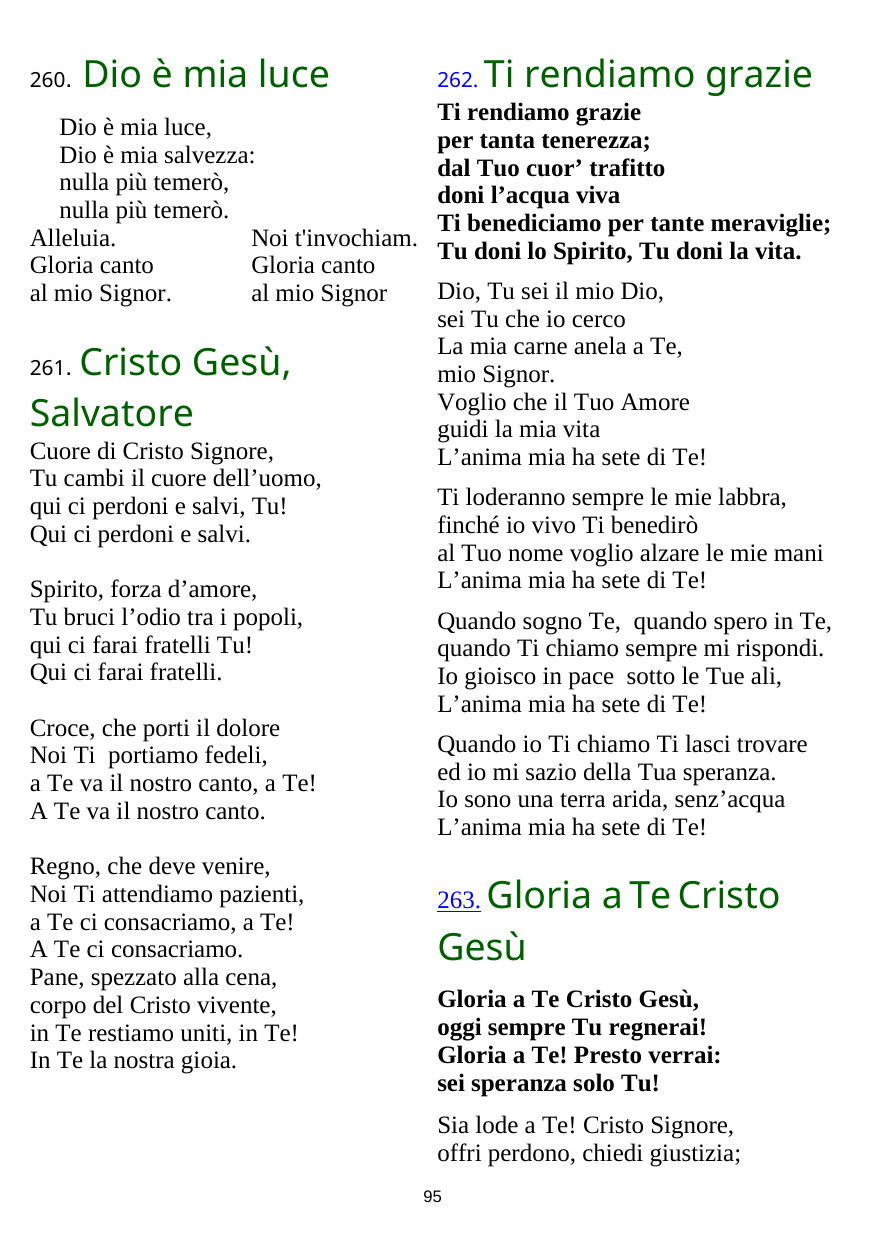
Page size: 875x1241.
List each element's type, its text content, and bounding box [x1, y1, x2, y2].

text Voglio che il Tuo Amore [437, 388, 844, 416]
text Dio è mia salvezza: [29, 141, 437, 168]
text guidi la mia vita [437, 416, 844, 443]
text 262. Ti rendiamo grazie [437, 47, 844, 98]
text Qui ci perdoni e salvi. [29, 520, 437, 548]
text Dio, Tu sei il mio Dio, [437, 277, 844, 305]
text 261. Cristo Gesù, Salvatore [29, 335, 437, 437]
text Quando sogno Te, quando spero in Te, [437, 607, 844, 634]
text sei Tu che io cerco [437, 305, 844, 332]
text L’anima mia ha sete di Te! [437, 813, 844, 841]
text Regno, che deve venire, [29, 852, 437, 880]
text finché io vivo Ti benedirò [437, 511, 844, 539]
text Tu doni lo Spirito, Tu doni la vita. [437, 237, 844, 264]
text doni l’acqua viva [437, 181, 844, 209]
text L’anima mia ha sete di Te! [437, 443, 844, 471]
text Io sono una terra arida, senz’acqua [437, 786, 844, 813]
text Alleluia. Noi t'invochiam. [29, 224, 437, 252]
text nulla più temerò, [29, 168, 437, 196]
text 263. Gloria a Te Cristo Gesù [437, 869, 844, 971]
text al Tuo nome voglio alzare le mie mani [437, 539, 844, 567]
text Cuore di Cristo Signore, [29, 437, 437, 464]
text qui ci farai fratelli Tu! [29, 631, 437, 658]
text Ti rendiamo grazie [437, 98, 844, 126]
text mio Signor. [437, 360, 844, 388]
text sei speranza solo Tu! [437, 1069, 844, 1096]
text Sia lode a Te! Cristo Signore, [437, 1111, 844, 1139]
text A Te va il nostro canto. [29, 797, 437, 825]
text Qui ci farai fratelli. [29, 658, 437, 686]
text a Te ci consacriamo, a Te! [29, 908, 437, 936]
text a Te va il nostro canto, a Te! [29, 769, 437, 797]
text Quando io Ti chiamo Ti lasci trovare [437, 730, 844, 758]
text Noi Ti portiamo fedeli, [29, 742, 437, 769]
text A Te ci consacriamo. [29, 936, 437, 963]
text per tanta tenerezza; [437, 126, 844, 154]
text in Te restiamo uniti, in Te! [29, 1019, 437, 1046]
text offri perdono, chiedi giustizia; [437, 1139, 844, 1167]
text corpo del Cristo vivente, [29, 991, 437, 1019]
text In Te la nostra gioia. [29, 1046, 437, 1074]
text dal Tuo cuor’ trafitto [437, 154, 844, 181]
text La mia carne anela a Te, [437, 332, 844, 360]
text 260. Dio è mia luce [29, 47, 437, 98]
text ed io mi sazio della Tua speranza. [437, 758, 844, 786]
text Io gioisco in pace sotto le Tue ali, [437, 662, 844, 690]
text oggi sempre Tu regnerai! [437, 1013, 844, 1041]
text Gloria a Te! Presto verrai: [437, 1041, 844, 1069]
text Gloria canto Gloria canto [29, 252, 437, 279]
text Pane, spezzato alla cena, [29, 963, 437, 991]
text L’anima mia ha sete di Te! [437, 567, 844, 594]
text Ti loderanno sempre le mie labbra, [437, 483, 844, 511]
text qui ci perdoni e salvi, Tu! [29, 492, 437, 520]
text al mio Signor. al mio Signor [29, 279, 437, 307]
text Tu cambi il cuore dell’uomo, [29, 464, 437, 492]
text Ti benediciamo per tante meraviglie; [437, 209, 844, 237]
text Gloria a Te Cristo Gesù, [437, 986, 844, 1013]
text Noi Ti attendiamo pazienti, [29, 880, 437, 908]
text Spirito, forza d’amore, [29, 575, 437, 603]
text L’anima mia ha sete di Te! [437, 690, 844, 718]
text Croce, che porti il dolore [29, 714, 437, 742]
text nulla più temerò. [29, 196, 437, 224]
text Dio è mia luce, [29, 113, 437, 141]
text quando Ti chiamo sempre mi rispondi. [437, 634, 844, 662]
text Tu bruci l’odio tra i popoli, [29, 603, 437, 631]
